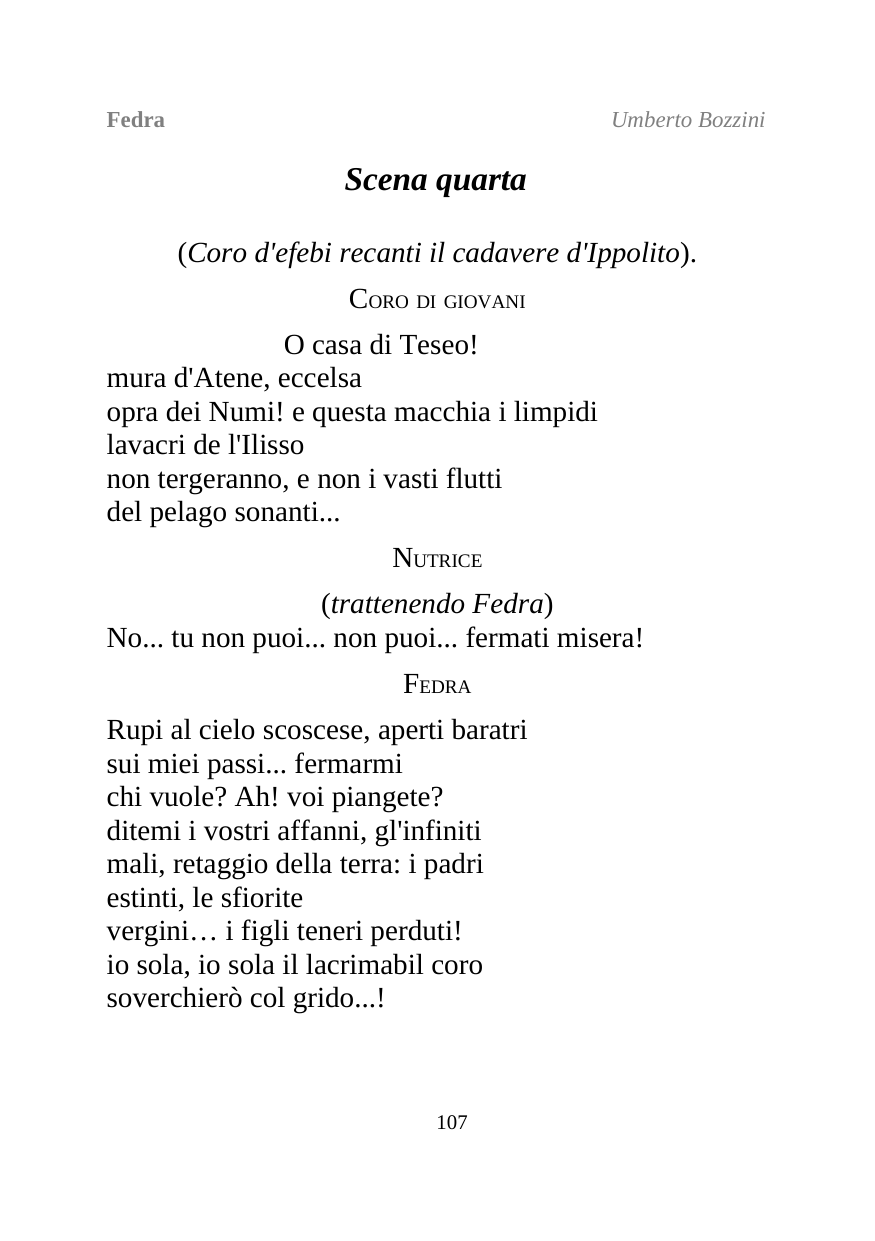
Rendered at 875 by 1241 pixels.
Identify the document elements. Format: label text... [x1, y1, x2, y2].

text (trattenendo Fedra) [106, 587, 768, 620]
text No... tu non puoi... non puoi... fermati misera! [106, 620, 768, 654]
text O casa di Teseo! mura d'Atene, eccelsa opra dei Numi! e questa macchia i limpidi lavacri de l'Ilisso non tergeranno, e non i vasti flutti del pelago sonanti... [106, 327, 768, 528]
subtitle Scena quarta [106, 159, 768, 197]
text (Coro d'efebi recanti il cadavere d'Ippolito). [106, 235, 768, 268]
text Nutrice [106, 541, 768, 574]
text Rupi al cielo scoscese, aperti baratri sui miei passi... fermarmi chi vuole? Ah! voi piangete? ditemi i vostri affanni, gl'infiniti mali, retaggio della terra: i padri estinti, le sfiorite vergini… i figli teneri perduti! io sola, io sola il lacrimabil coro soverchierò col grido...! [106, 712, 768, 1014]
text Fedra [106, 666, 768, 700]
text Coro di giovani [106, 281, 768, 314]
